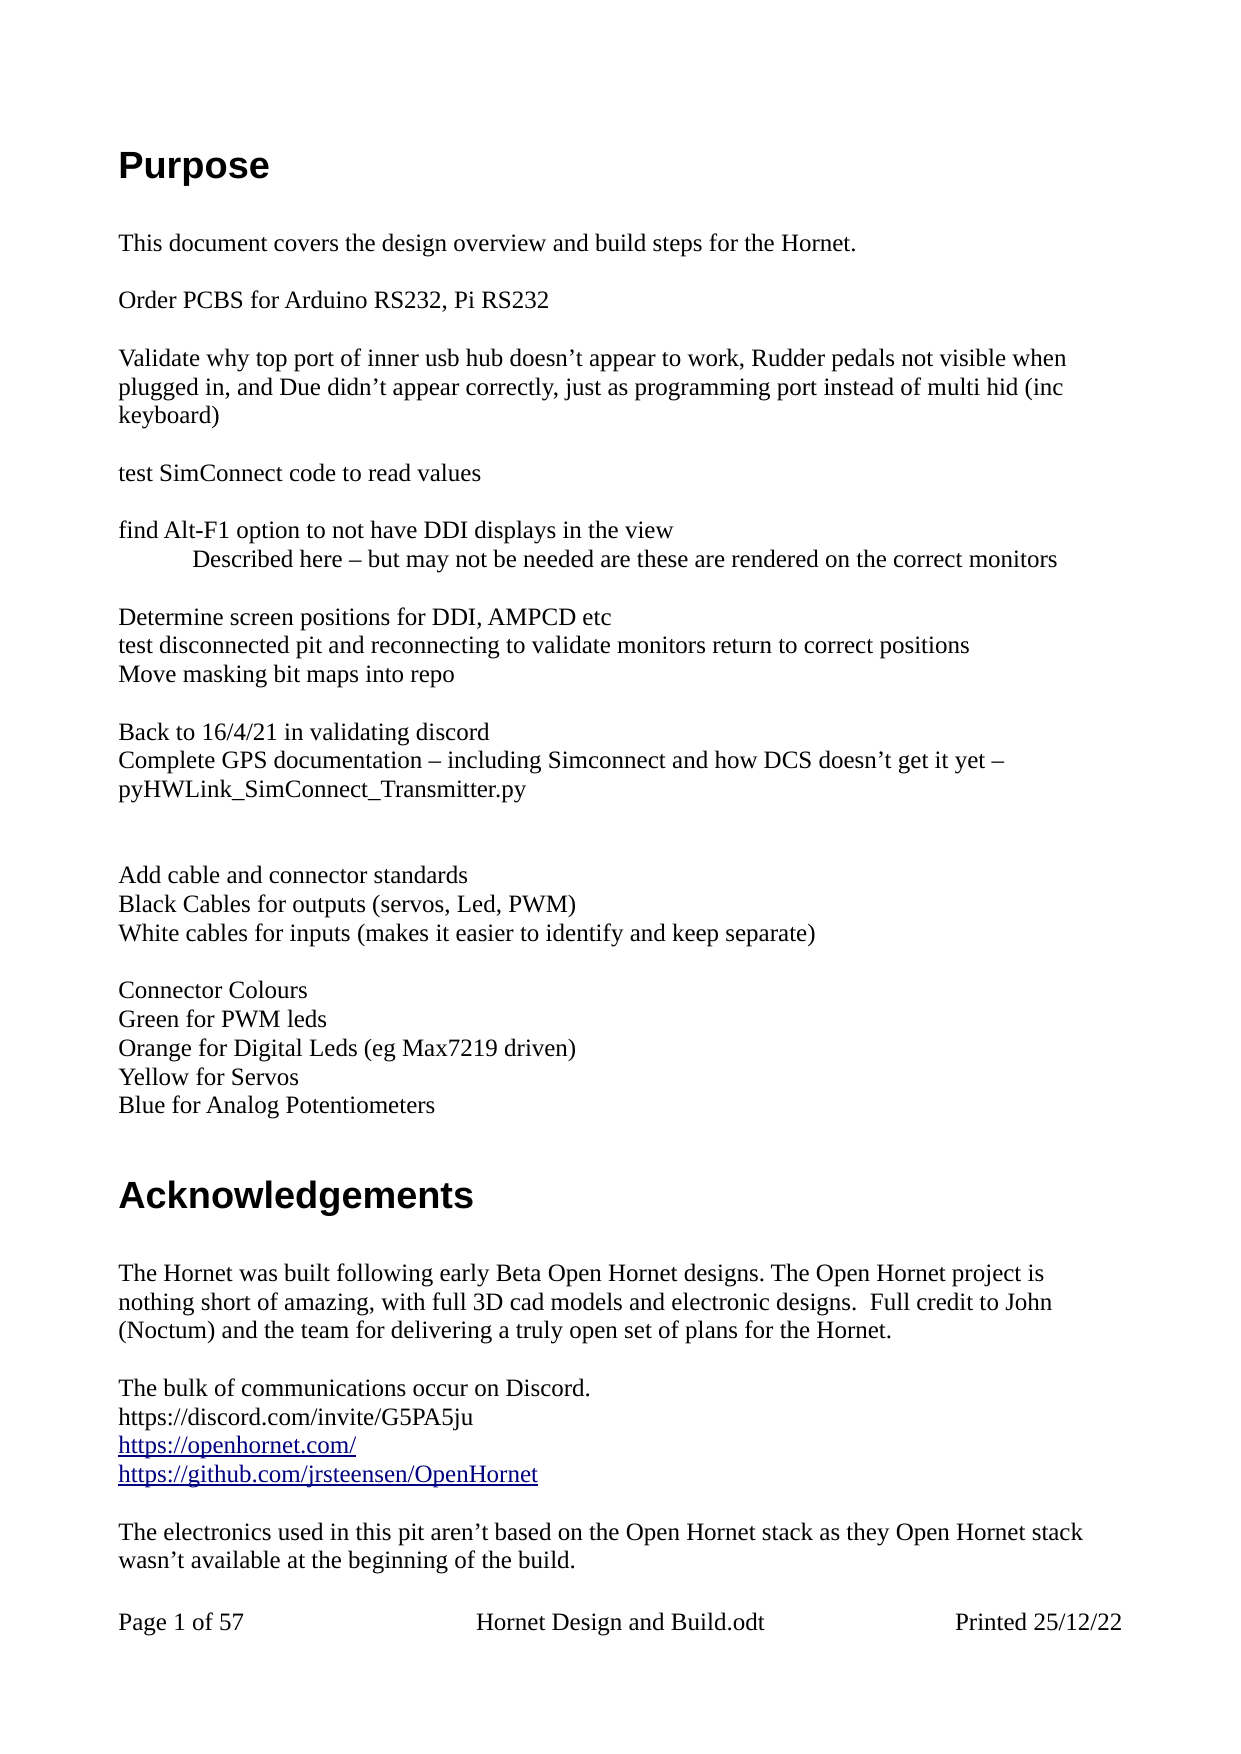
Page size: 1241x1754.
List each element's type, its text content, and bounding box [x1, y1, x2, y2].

text The bulk of communications occur on Discord. [118, 1373, 1122, 1402]
text Complete GPS documentation – including Simconnect and how DCS doesn’t get it yet – pyHWLink_SimConnect_Transmitter.py [118, 746, 1122, 803]
text Orange for Digital Leds (eg Max7219 driven) [118, 1033, 1122, 1062]
text Add cable and connector standards [118, 861, 1122, 889]
text https://openhornet.com/ [118, 1430, 1122, 1459]
text Determine screen positions for DDI, AMPCD etc [118, 602, 1122, 631]
text Validate why top port of inner usb hub doesn’t appear to work, Rudder pedals not visible when plugged in, and Due didn’t appear correctly, just as programming port instead of multi hid (inc keyboard) [118, 343, 1122, 429]
text https://discord.com/invite/G5PA5ju [118, 1402, 1122, 1430]
text This document covers the design overview and build steps for the Hornet. [118, 228, 1122, 257]
text Back to 16/4/21 in validating discord [118, 717, 1122, 746]
text Blue for Analog Potentiometers [118, 1091, 1122, 1119]
text find Alt-F1 option to not have DDI displays in the view [118, 516, 1122, 544]
text Order PCBS for Arduino RS232, Pi RS232 [118, 286, 1122, 314]
text Described here – but may not be needed are these are rendered on the correct monitors [118, 544, 1122, 573]
text Move masking bit maps into repo [118, 659, 1122, 688]
text test disconnected pit and reconnecting to validate monitors return to correct positions [118, 631, 1122, 659]
subtitle Purpose [118, 143, 1122, 187]
text test SimConnect code to read values [118, 458, 1122, 487]
text White cables for inputs (makes it easier to identify and keep separate) [118, 918, 1122, 947]
text https://github.com/jrsteensen/OpenHornet [118, 1459, 1122, 1488]
text The Hornet was built following early Beta Open Hornet designs. The Open Hornet project is nothing short of amazing, with full 3D cad models and electronic designs. Full credit to John (Noctum) and the team for delivering a truly open set of plans for the Hornet. [118, 1258, 1122, 1344]
text Black Cables for outputs (servos, Led, PWM) [118, 889, 1122, 918]
text Yellow for Servos [118, 1062, 1122, 1091]
subtitle Acknowledgements [118, 1173, 1122, 1217]
text Green for PWM leds [118, 1004, 1122, 1033]
text Connector Colours [118, 976, 1122, 1004]
text The electronics used in this pit aren’t based on the Open Hornet stack as they Open Hornet stack wasn’t available at the beginning of the build. [118, 1517, 1122, 1574]
